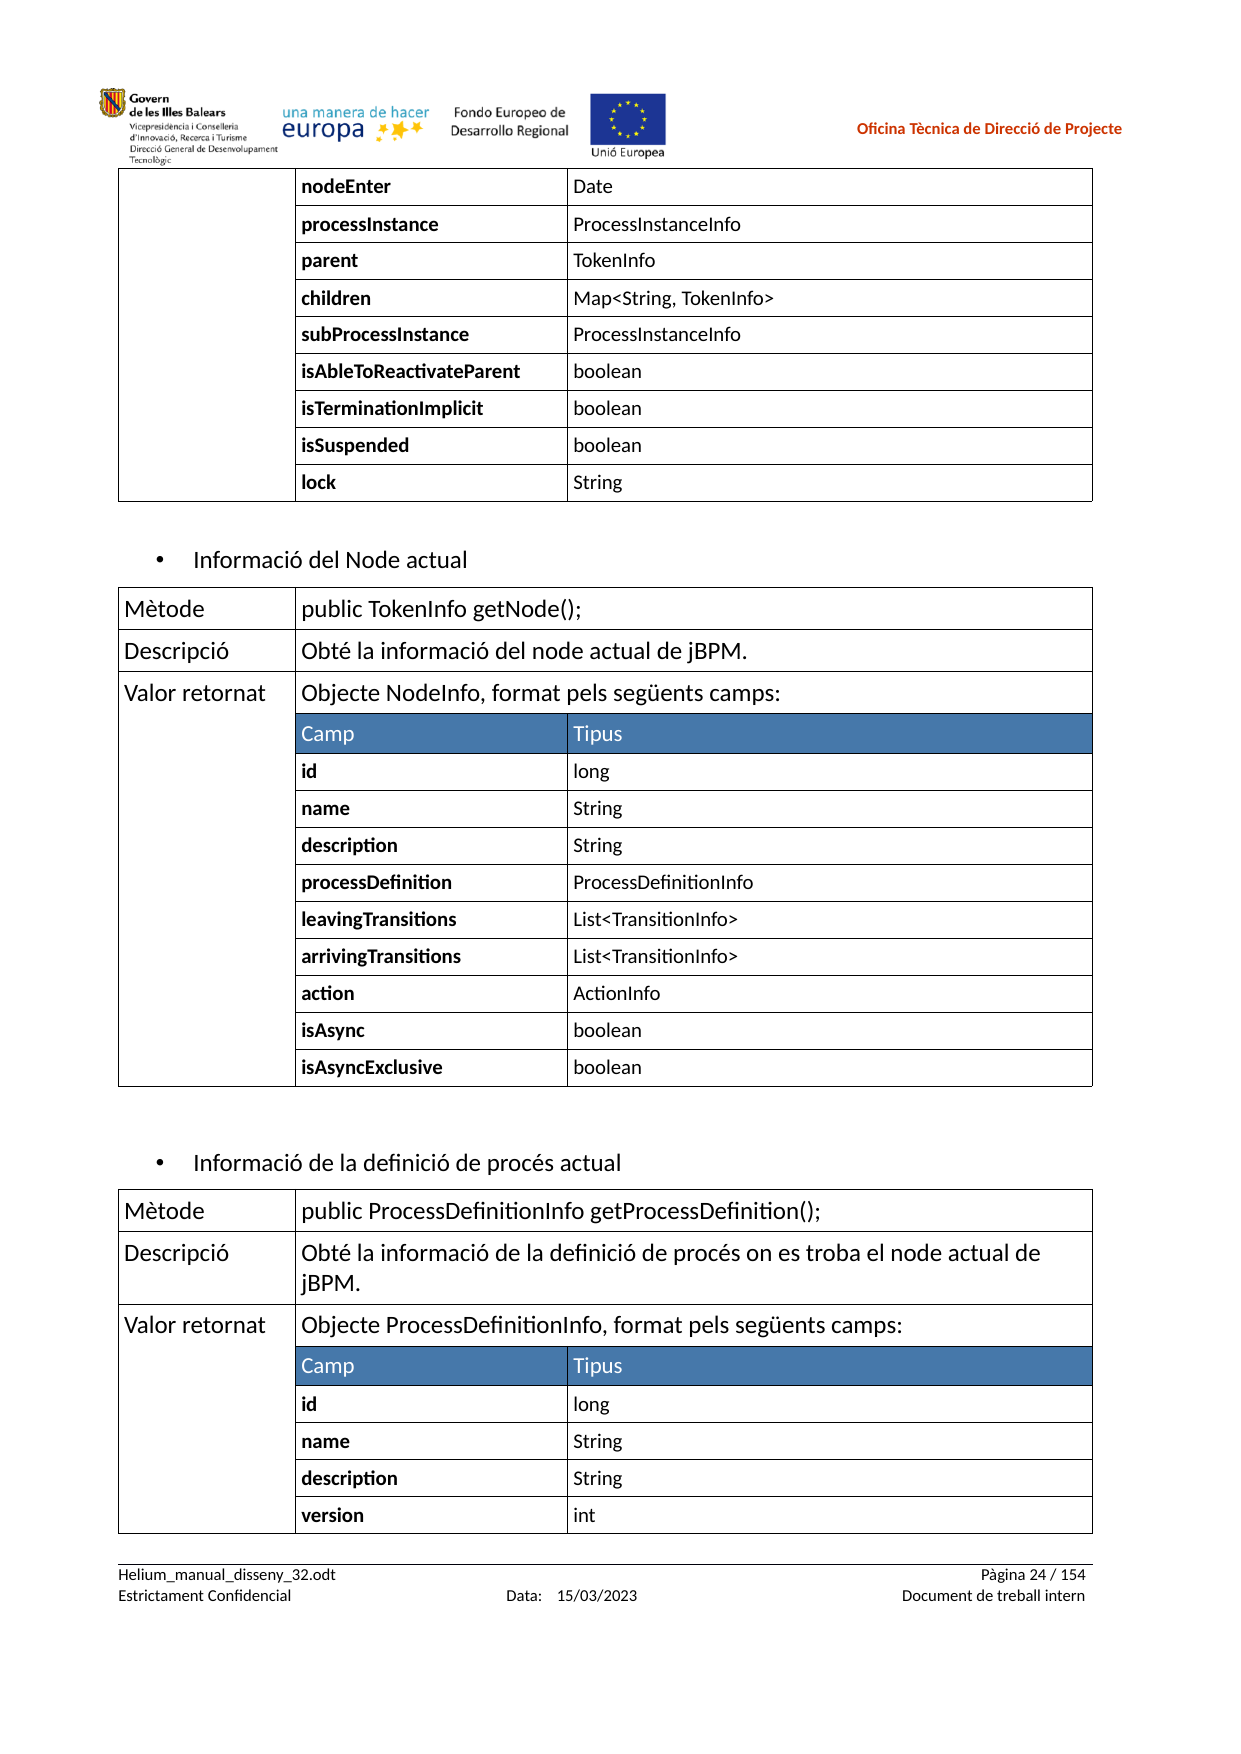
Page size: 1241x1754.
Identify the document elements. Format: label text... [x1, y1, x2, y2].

table_cell id [296, 754, 567, 790]
table_cell Valor retornat [119, 1305, 295, 1533]
table_cell Obté la informació del node actual de jBPM. [296, 630, 1092, 671]
table_cell long [568, 754, 1092, 790]
table_cell boolean [568, 354, 1092, 390]
table_cell ProcessInstanceInfo [568, 317, 1092, 353]
table_cell Objecte ProcessDefinitionInfo, format pels següents camps: [296, 1305, 1092, 1346]
table_cell int [568, 1497, 1092, 1533]
table_cell ProcessInstanceInfo [568, 206, 1092, 242]
table_cell boolean [568, 428, 1092, 464]
table_cell Camp [296, 1347, 567, 1385]
table_cell List<TransitionInfo> [568, 902, 1092, 938]
table_cell Descripció [119, 1232, 295, 1304]
list Informació de la definició de procés actual [156, 1147, 1122, 1177]
table_cell id [296, 1386, 567, 1422]
table_cell String [568, 1423, 1092, 1459]
table_cell parent [296, 243, 567, 279]
table_header public TokenInfo getNode(); [296, 588, 1092, 629]
table_cell isSuspended [296, 428, 567, 464]
table_cell Camp [296, 714, 567, 753]
table_cell String [568, 791, 1092, 827]
table_cell Descripció [119, 630, 295, 671]
table_cell String [568, 465, 1092, 501]
picture [99, 87, 668, 166]
table_cell name [296, 1423, 567, 1459]
table_cell description [296, 1460, 567, 1496]
table_cell Tipus [568, 1347, 1092, 1385]
table_cell Valor retornat [119, 672, 295, 1086]
table_cell boolean [568, 1050, 1092, 1086]
table_cell name [296, 791, 567, 827]
table_cell Map<String, TokenInfo> [568, 280, 1092, 316]
table_cell Obté la informació de la definició de procés on es troba el node actual de jBPM. [296, 1232, 1092, 1304]
table_header public ProcessDefinitionInfo getProcessDefinition(); [296, 1190, 1092, 1231]
table_cell children [296, 280, 567, 316]
table_cell boolean [568, 1013, 1092, 1048]
table_cell isAsyncExclusive [296, 1050, 567, 1086]
table_cell subProcessInstance [296, 317, 567, 353]
table_cell long [568, 1386, 1092, 1422]
table_cell version [296, 1497, 567, 1533]
table_cell description [296, 828, 567, 864]
table_cell isAbleToReactivateParent [296, 354, 567, 390]
table_cell boolean [568, 391, 1092, 427]
list Informació del Node actual [156, 544, 1122, 574]
table_cell Date [568, 169, 1092, 205]
table_cell lock [296, 465, 567, 501]
table_cell Tipus [568, 714, 1092, 753]
table_cell processDefinition [296, 865, 567, 901]
table_cell Objecte NodeInfo, format pels següents camps: [296, 672, 1092, 713]
table_header Mètode [119, 588, 295, 629]
table_cell List<TransitionInfo> [568, 939, 1092, 974]
table_cell String [568, 828, 1092, 864]
table_cell action [296, 976, 567, 1012]
table_cell TokenInfo [568, 243, 1092, 279]
table_cell ProcessDefinitionInfo [568, 865, 1092, 901]
table_cell nodeEnter [296, 169, 567, 205]
table_header Mètode [119, 1190, 295, 1231]
table_cell ActionInfo [568, 976, 1092, 1012]
table_cell leavingTransitions [296, 902, 567, 938]
table_cell processInstance [296, 206, 567, 242]
table_cell arrivingTransitions [296, 939, 567, 974]
table_cell String [568, 1460, 1092, 1496]
table_cell isTerminationImplicit [296, 391, 567, 427]
table_cell isAsync [296, 1013, 567, 1048]
